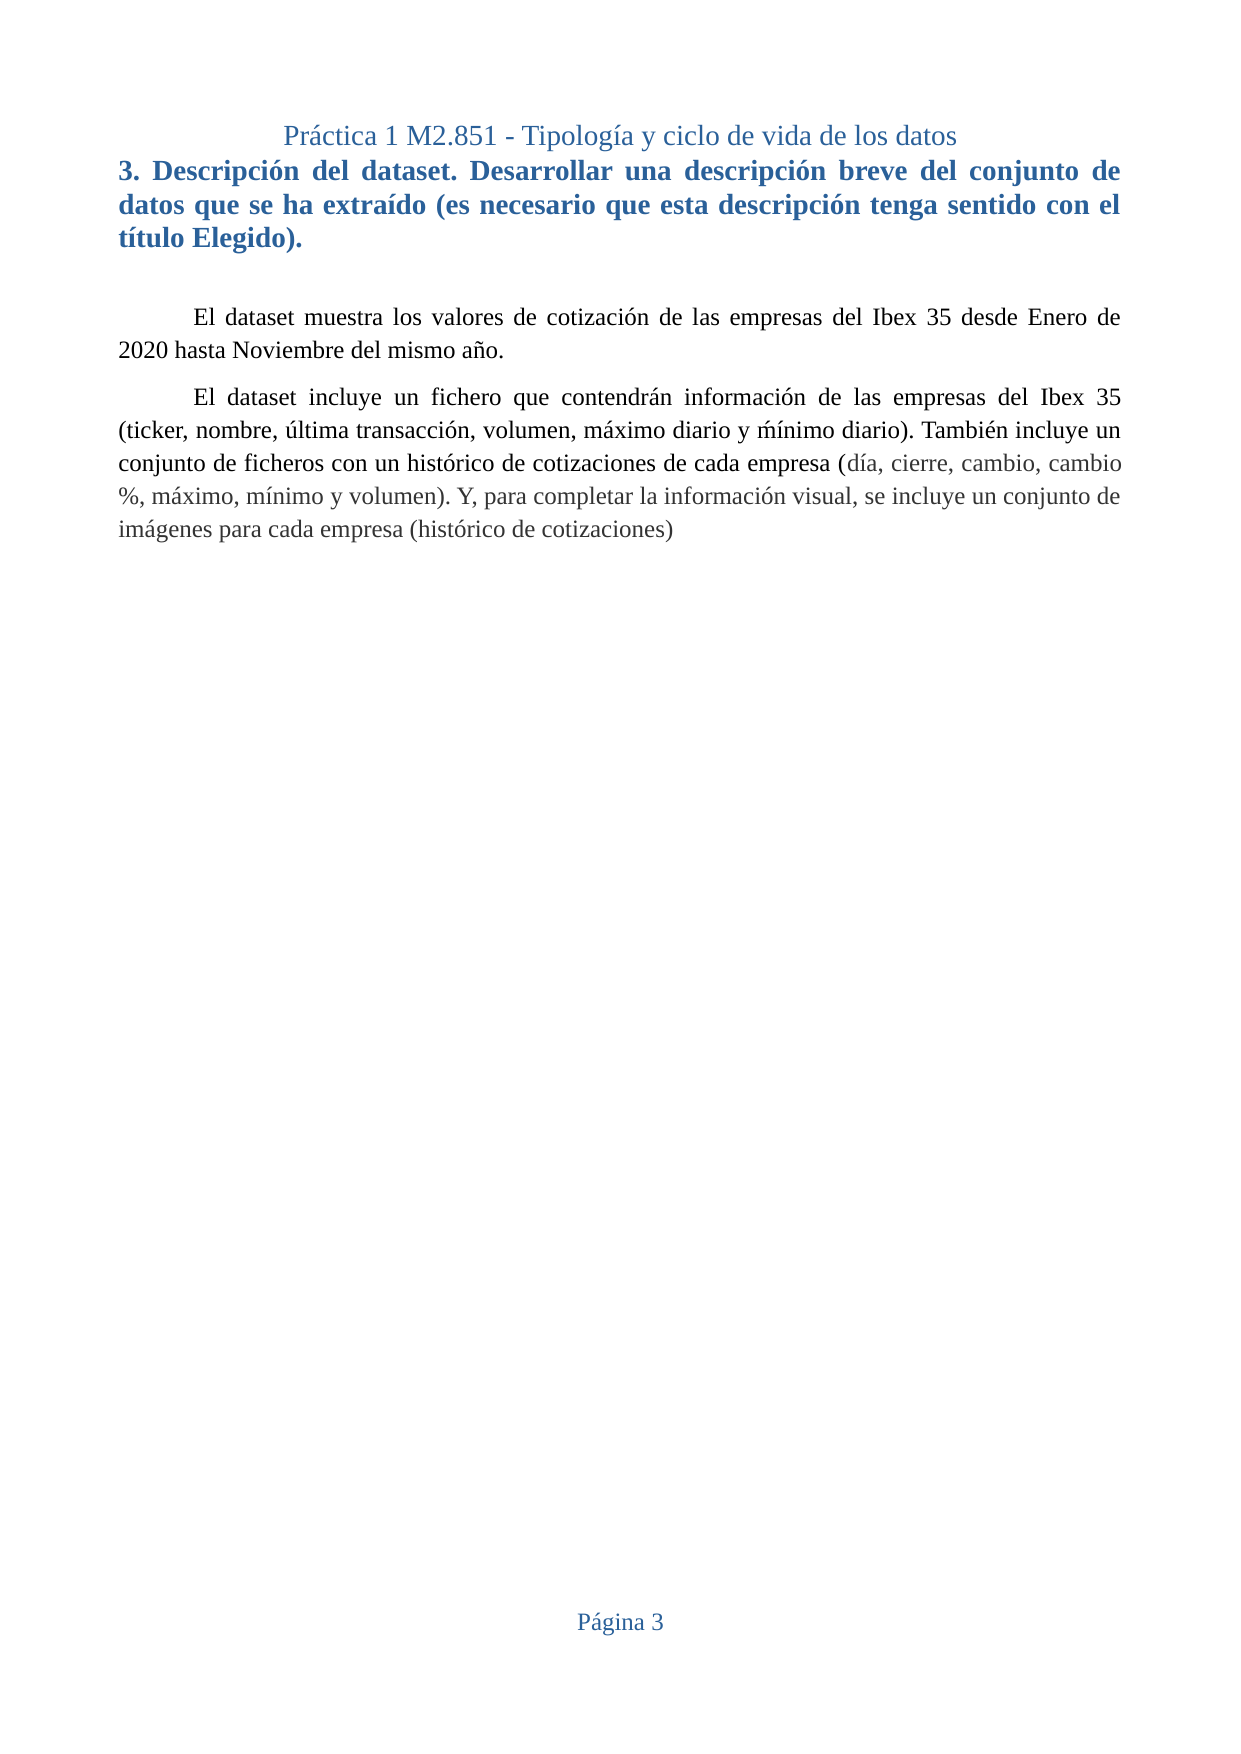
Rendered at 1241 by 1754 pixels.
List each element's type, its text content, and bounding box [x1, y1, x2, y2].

subtitle 3. Descripción del dataset. Desarrollar una descripción breve del conjunto de datos que se ha extraído (es necesario que esta descripción tenga sentido con el título Elegido). [118, 153, 1122, 254]
text El dataset incluye un fichero que contendrán información de las empresas del Ibex 35 (ticker, nombre, última transacción, volumen, máximo diario y ḿínimo diario). También incluye un conjunto de ficheros con un histórico de cotizaciones de cada empresa (día, cierre, cambio, cambio%, máximo, mínimo y volumen). Y, para completar la información visual, se incluye un conjunto de imágenes para cada empresa (histórico de cotizaciones) [118, 382, 1122, 543]
text El dataset muestra los valores de cotización de las empresas del Ibex 35 desde Enero de 2020 hasta Noviembre del mismo año. [118, 302, 1122, 363]
